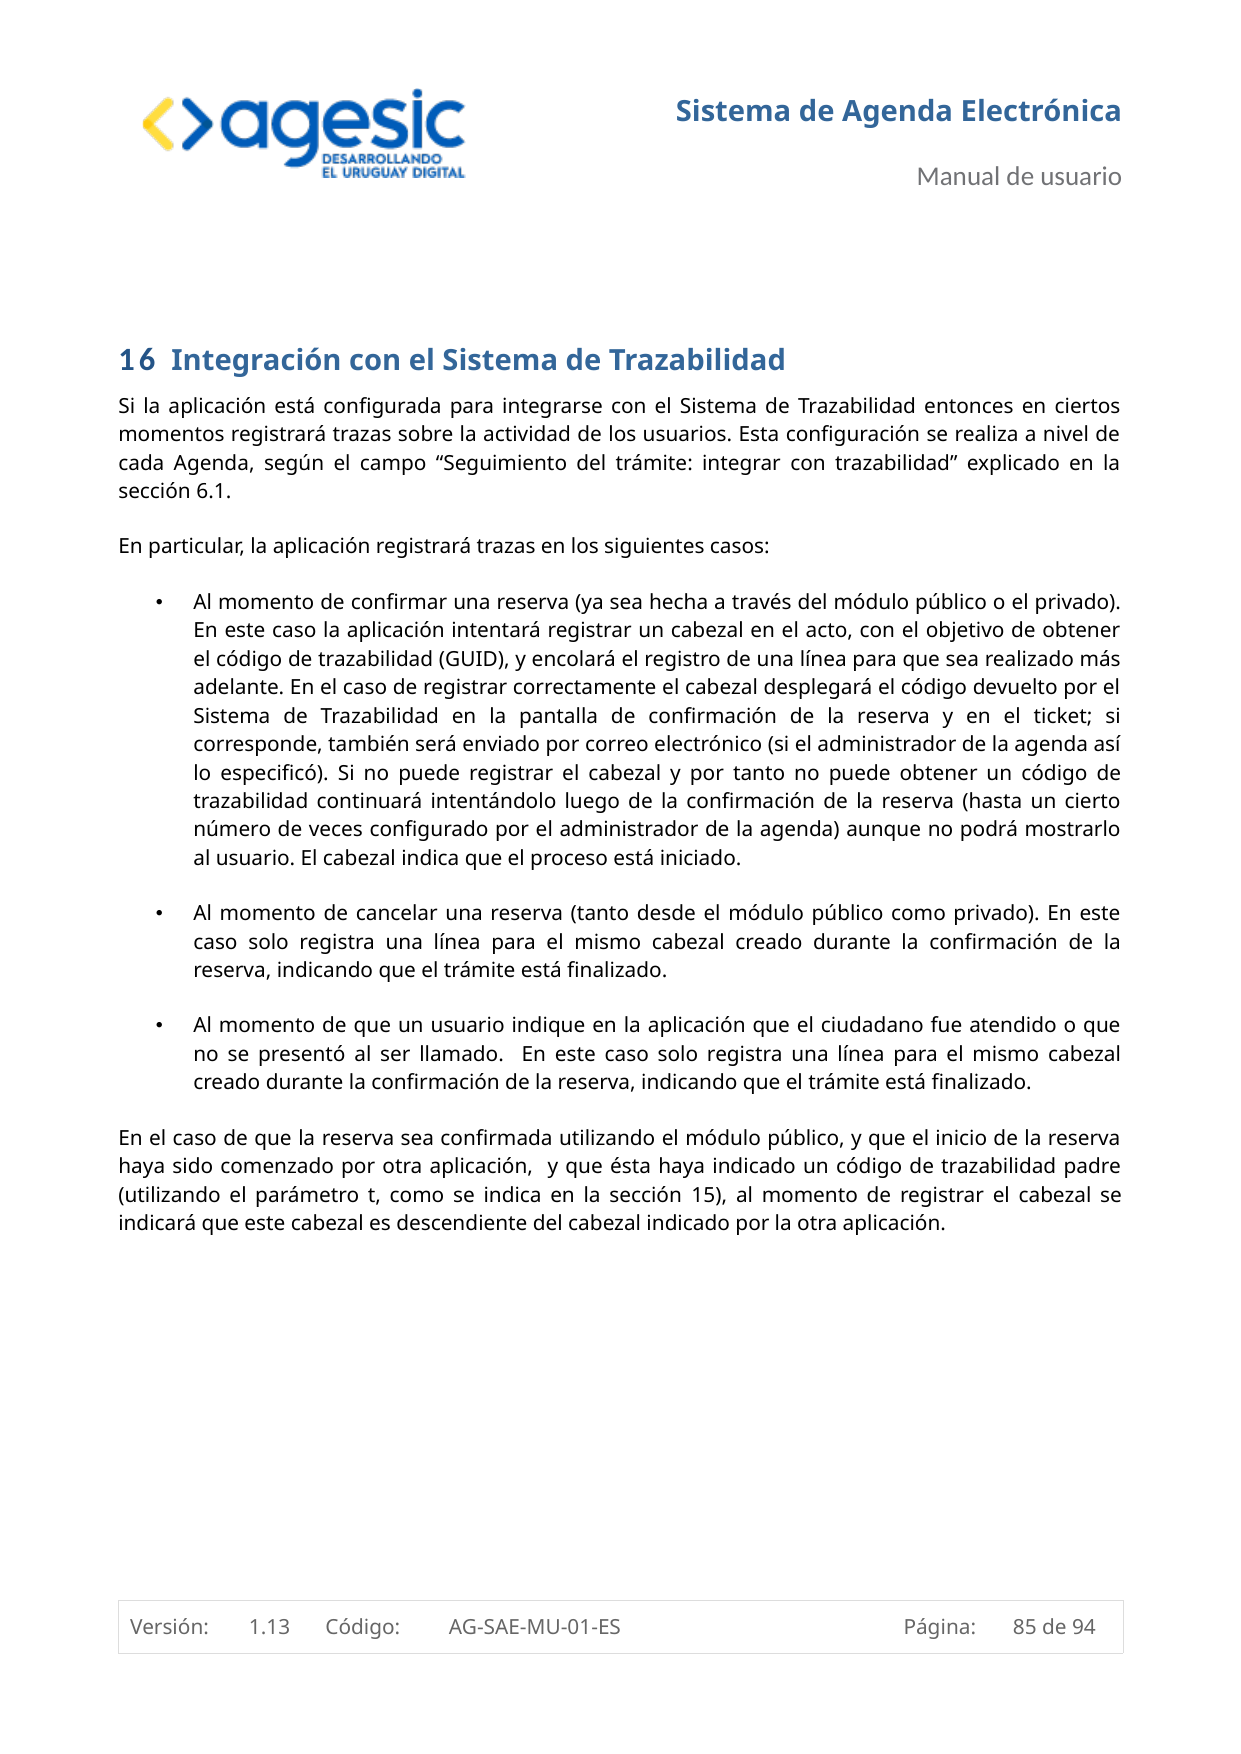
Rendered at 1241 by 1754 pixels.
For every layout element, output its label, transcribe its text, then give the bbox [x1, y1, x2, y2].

text En particular, la aplicación registrará trazas en los siguientes casos: [118, 532, 1122, 560]
text Si la aplicación está configurada para integrarse con el Sistema de Trazabilidad entonces en ciertos momentos registrará trazas sobre la actividad de los usuarios. Esta configuración se realiza a nivel de cada Agenda, según el campo “Seguimiento del trámite: integrar con trazabilidad” explicado en la sección 6.1. [118, 391, 1122, 504]
text En el caso de que la reserva sea confirmada utilizando el módulo público, y que el inicio de la reserva haya sido comenzado por otra aplicación, y que ésta haya indicado un código de trazabilidad padre (utilizando el parámetro t, como se indica en la sección 15), al momento de registrar el cabezal se indicará que este cabezal es descendiente del cabezal indicado por la otra aplicación. [118, 1123, 1122, 1237]
list Al momento de cancelar una reserva (tanto desde el módulo público como privado). En este caso solo registra una línea para el mismo cabezal creado durante la confirmación de la reserva, indicando que el trámite está finalizado. [156, 898, 1122, 984]
picture [142, 88, 466, 178]
list Al momento de confirmar una reserva (ya sea hecha a través del módulo público o el privado). En este caso la aplicación intentará registrar un cabezal en el acto, con el objetivo de obtener el código de trazabilidad (GUID), y encolará el registro de una línea para que sea realizado más adelante. En el caso de registrar correctamente el cabezal desplegará el código devuelto por el Sistema de Trazabilidad en la pantalla de confirmación de la reserva y en el ticket; si corresponde, también será enviado por correo electrónico (si el administrador de la agenda así lo especificó). Si no puede registrar el cabezal y por tanto no puede obtener un código de trazabilidad continuará intentándolo luego de la confirmación de la reserva (hasta un cierto número de veces configurado por el administrador de la agenda) aunque no podrá mostrarlo al usuario. El cabezal indica que el proceso está iniciado. [156, 587, 1122, 871]
subtitle Integración con el Sistema de Trazabilidad [118, 339, 1122, 379]
list Al momento de que un usuario indique en la aplicación que el ciudadano fue atendido o que no se presentó al ser llamado. En este caso solo registra una línea para el mismo cabezal creado durante la confirmación de la reserva, indicando que el trámite está finalizado. [156, 1011, 1122, 1096]
